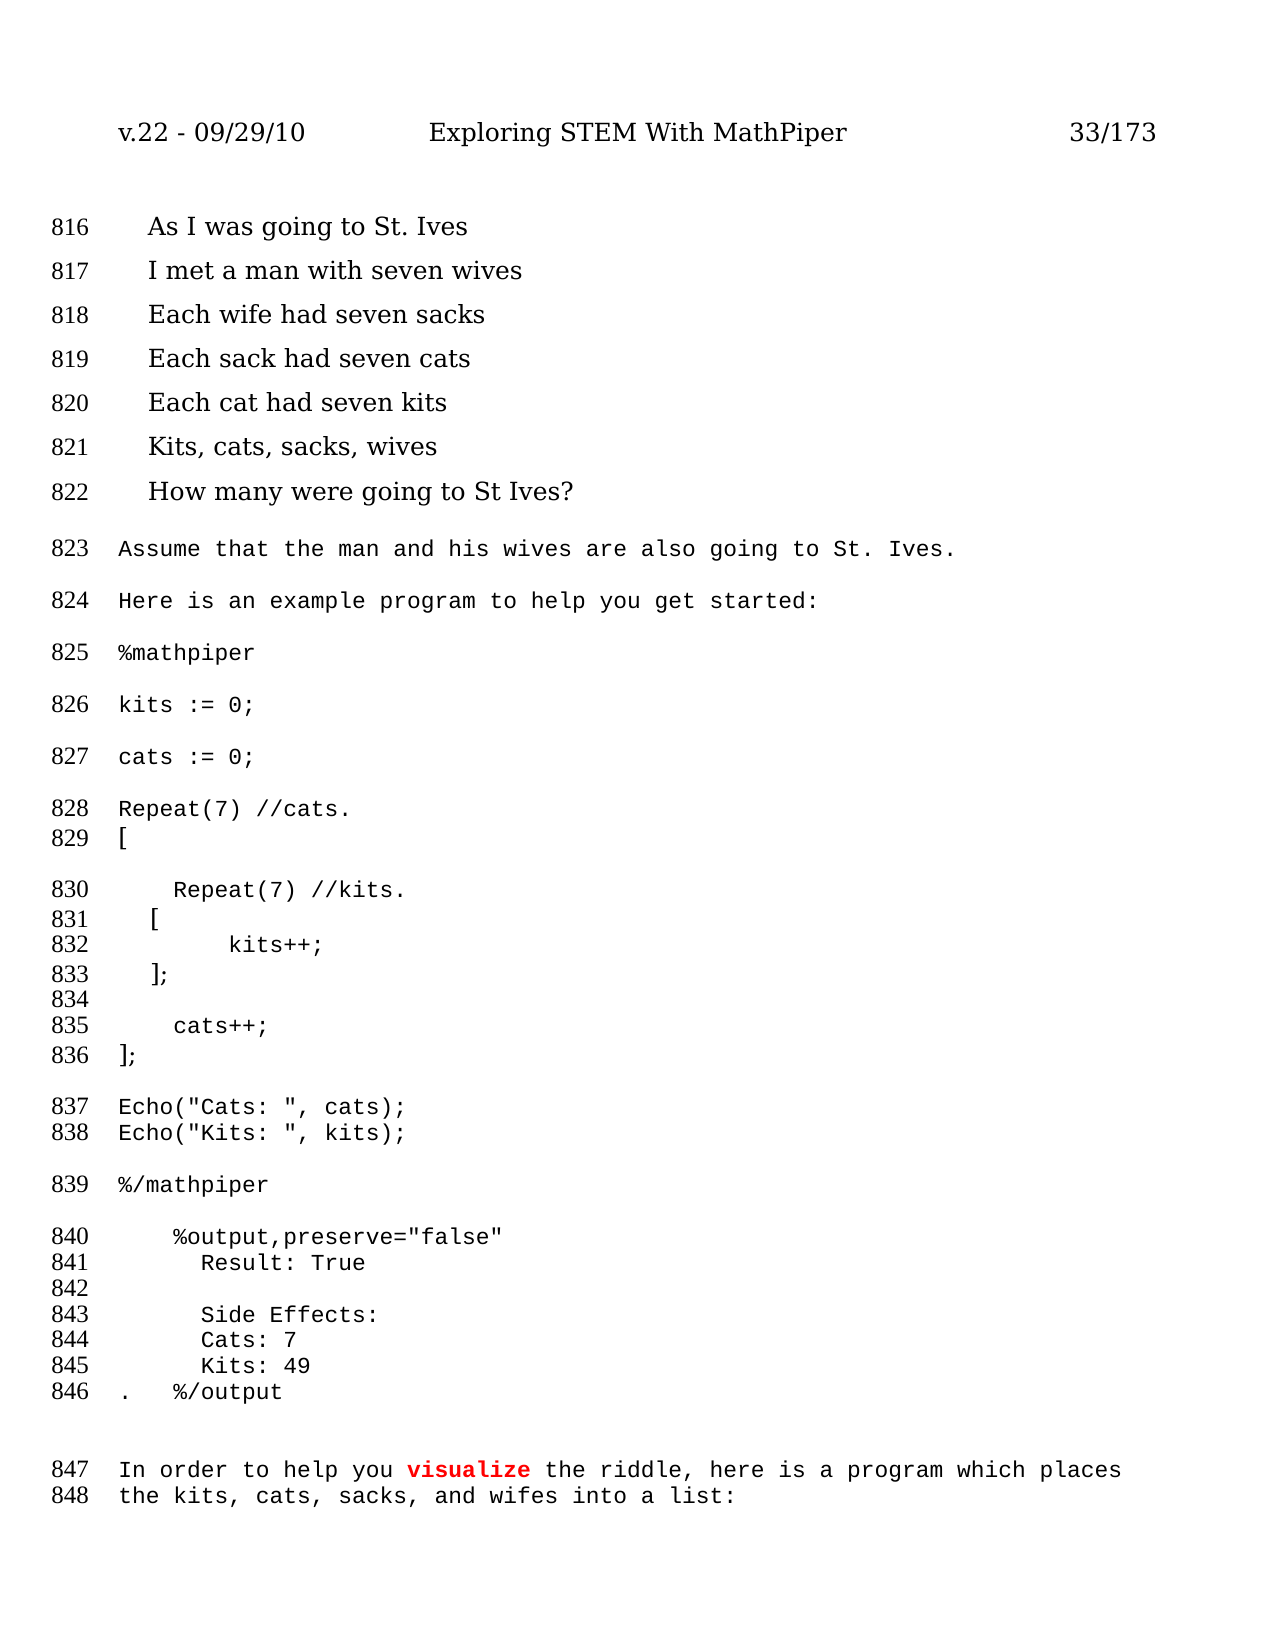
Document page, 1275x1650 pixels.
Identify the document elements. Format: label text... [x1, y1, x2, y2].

text %mathpiper [118, 642, 1157, 667]
text Cats: 7 [118, 1329, 1157, 1355]
text cats := 0; [118, 745, 1157, 771]
text Kits, cats, sacks, wives [148, 432, 1157, 462]
text ]; [118, 959, 1157, 988]
text Each wife had seven sacks [148, 300, 1157, 329]
text Here is an example program to help you get started: [118, 590, 1157, 616]
text [ [118, 904, 1157, 933]
text . %/output [118, 1381, 1157, 1407]
text Repeat(7) //cats. [118, 797, 1157, 823]
text kits++; [118, 933, 1157, 959]
text Side Effects: [118, 1303, 1157, 1329]
text As I was going to St. Ives [148, 212, 1157, 241]
text Echo("Kits: ", kits); [118, 1121, 1157, 1147]
text %output,preserve="false" [118, 1225, 1157, 1251]
text kits := 0; [118, 693, 1157, 719]
text In order to help you visualize the riddle, here is a program which places the kits, cats, sacks, and wifes into a list: [118, 1458, 1157, 1510]
text %/mathpiper [118, 1173, 1157, 1199]
text Result: True [118, 1251, 1157, 1277]
text Repeat(7) //kits. [118, 878, 1157, 904]
text Assume that the man and his wives are also going to St. Ives. [118, 538, 1157, 564]
text [ [118, 823, 1157, 852]
text How many were going to St Ives? [148, 477, 1157, 506]
text I met a man with seven wives [148, 256, 1157, 285]
text Each sack had seven cats [148, 344, 1157, 373]
text Echo("Cats: ", cats); [118, 1095, 1157, 1121]
text cats++; [118, 1014, 1157, 1040]
text Kits: 49 [118, 1355, 1157, 1381]
text ]; [118, 1040, 1157, 1069]
text Each cat had seven kits [148, 388, 1157, 417]
